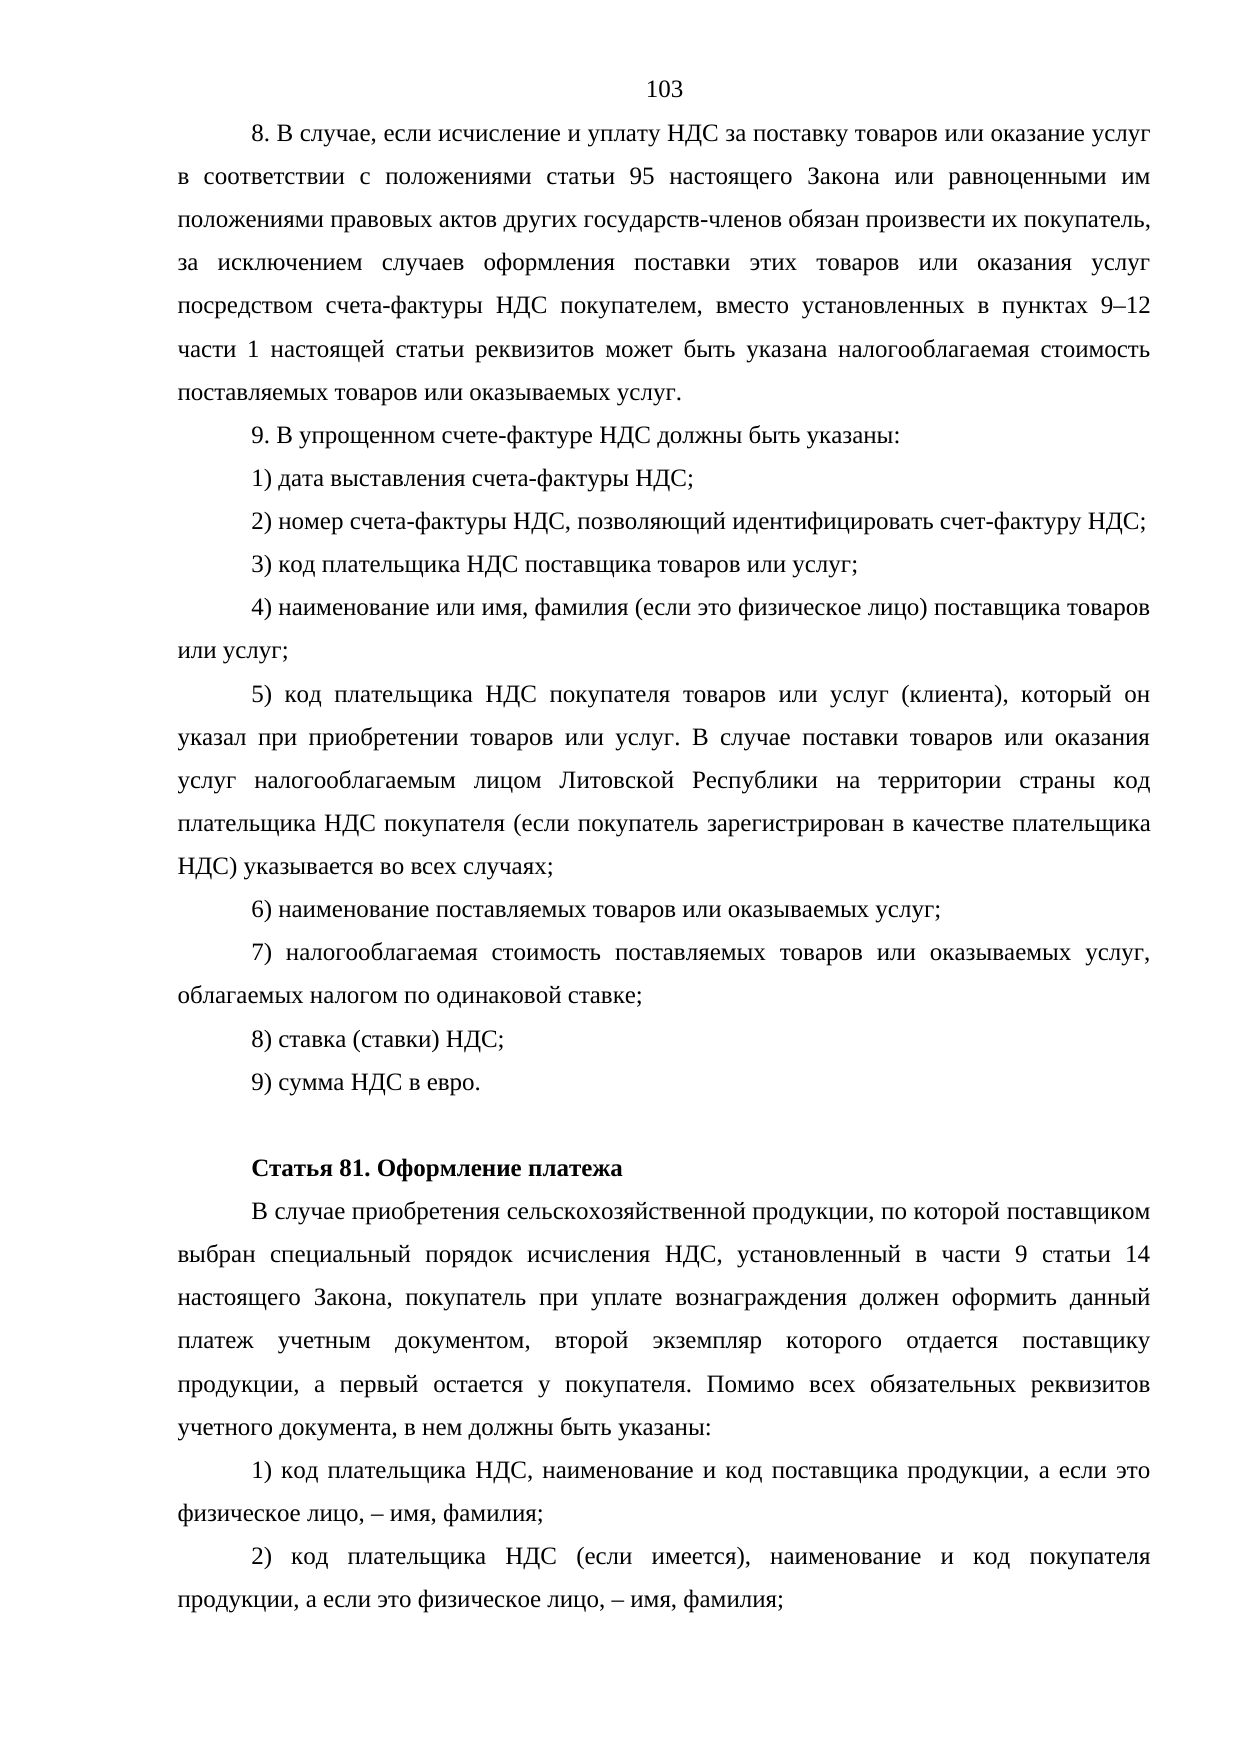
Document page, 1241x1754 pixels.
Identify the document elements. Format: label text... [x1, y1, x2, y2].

text 4) наименование или имя, фамилия (если это физическое лицо) поставщика товаров или услуг; [177, 592, 1152, 664]
text 9) сумма НДС в евро. [177, 1067, 1152, 1096]
text 1) дата выставления счета-фактуры НДС; [177, 463, 1152, 492]
text 5) код плательщика НДС покупателя товаров или услуг (клиента), который он указал при приобретении товаров или услуг. В случае поставки товаров или оказания услуг налогооблагаемым лицом Литовской Республики на территории страны код плательщика НДС покупателя (если покупатель зарегистрирован в качестве плательщика НДС) указывается во всех случаях; [177, 679, 1152, 880]
text 3) код плательщика НДС поставщика товаров или услуг; [177, 549, 1152, 578]
text 2) код плательщика НДС (если имеется), наименование и код покупателя продукции, а если это физическое лицо, – имя, фамилия; [177, 1541, 1152, 1613]
text 7) налогооблагаемая стоимость поставляемых товаров или оказываемых услуг, облагаемых налогом по одинаковой ставке; [177, 937, 1152, 1009]
text В случае приобретения сельскохозяйственной продукции, по которой поставщиком выбран специальный порядок исчисления НДС, установленный в части 9 статьи 14 настоящего Закона, покупатель при уплате вознаграждения должен оформить данный платеж учетным документом, второй экземпляр которого отдается поставщику продукции, а первый остается у покупателя. Помимо всех обязательных реквизитов учетного документа, в нем должны быть указаны: [177, 1196, 1152, 1441]
text 8) ставка (ставки) НДС; [177, 1024, 1152, 1052]
text Статья 81. Оформление платежа [177, 1153, 1152, 1182]
text 8. В случае, если исчисление и уплату НДС за поставку товаров или оказание услуг в соответствии с положениями статьи 95 настоящего Закона или равноценными им положениями правовых актов других государств-членов обязан произвести их покупатель, за исключением случаев оформления поставки этих товаров или оказания услуг посредством счета-фактуры НДС покупателем, вместо установленных в пунктах 9–12 части 1 настоящей статьи реквизитов может быть указана налогооблагаемая стоимость поставляемых товаров или оказываемых услуг. [177, 118, 1152, 406]
text 9. В упрощенном счете-фактуре НДС должны быть указаны: [177, 420, 1152, 449]
text 6) наименование поставляемых товаров или оказываемых услуг; [177, 894, 1152, 923]
text 2) номер счета-фактуры НДС, позволяющий идентифицировать счет-фактуру НДС; [177, 506, 1152, 535]
text 1) код плательщика НДС, наименование и код поставщика продукции, а если это физическое лицо, – имя, фамилия; [177, 1455, 1152, 1527]
